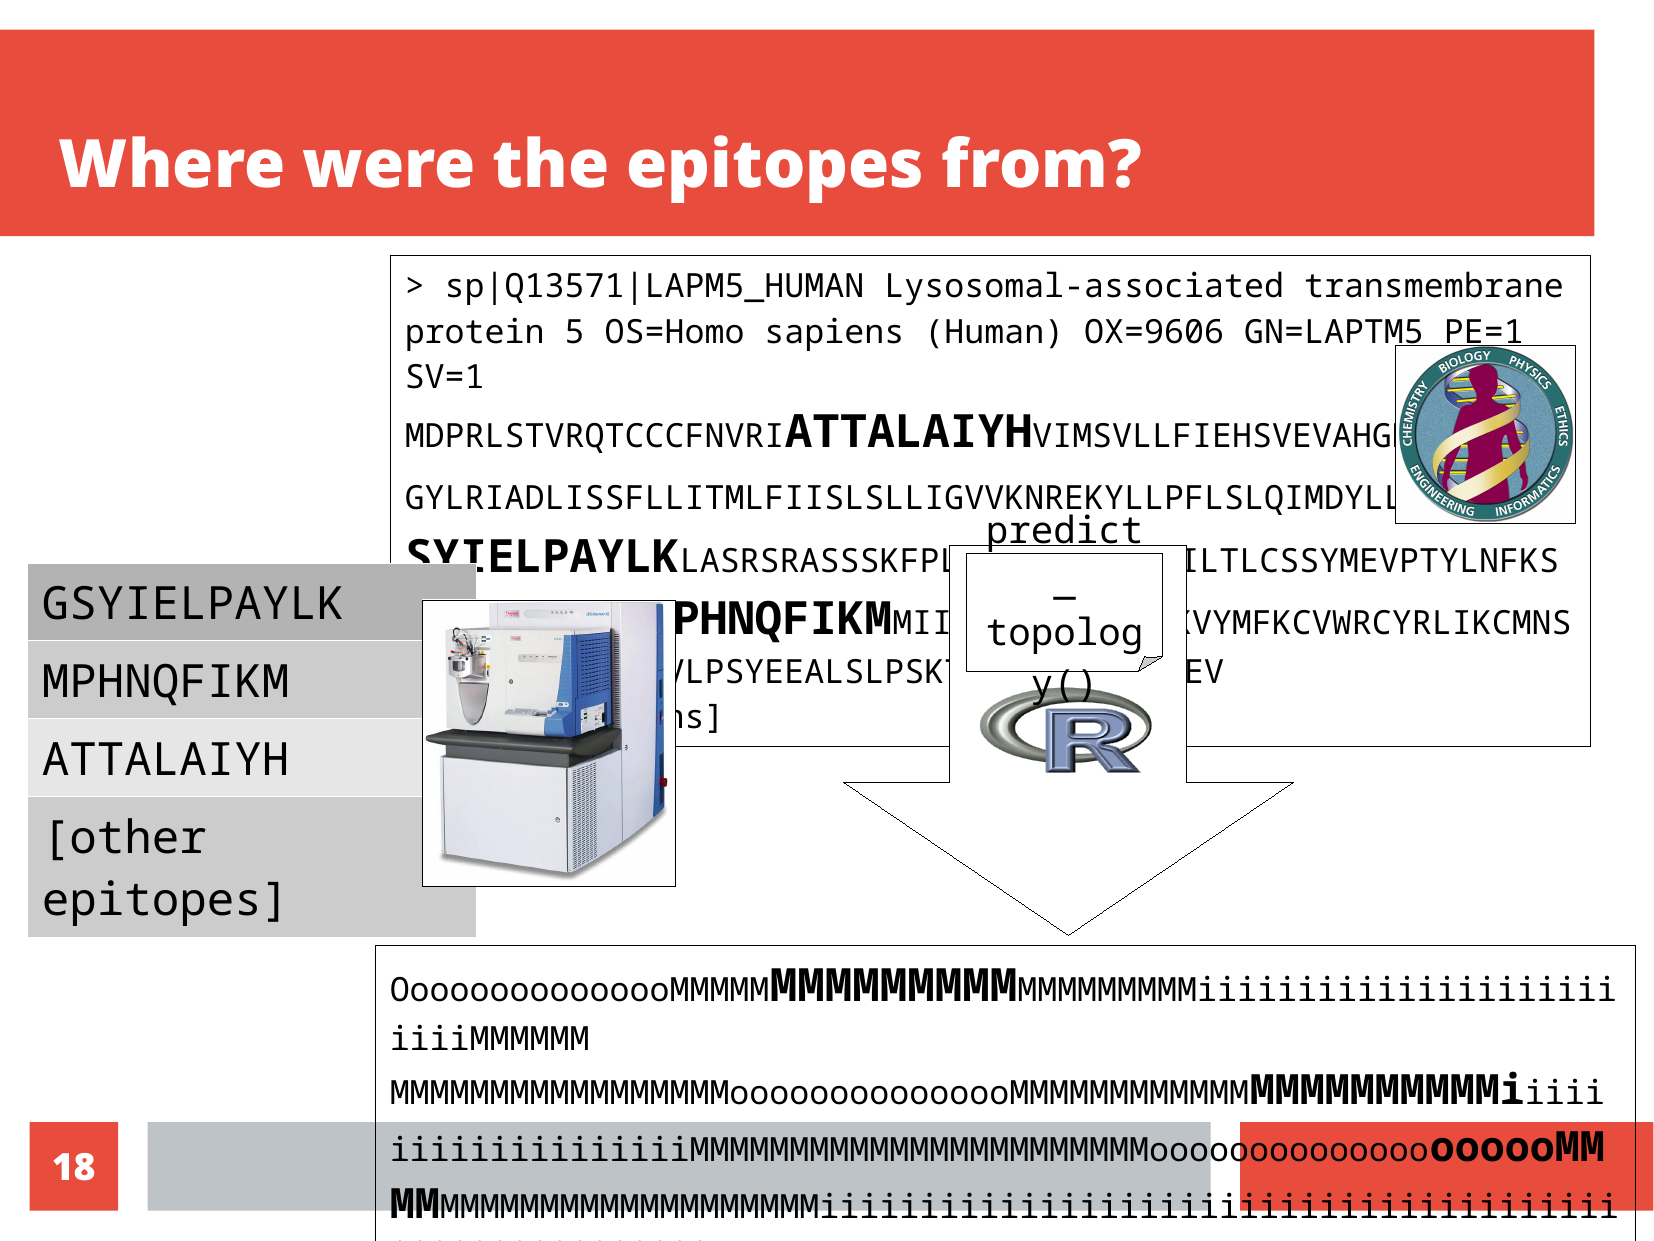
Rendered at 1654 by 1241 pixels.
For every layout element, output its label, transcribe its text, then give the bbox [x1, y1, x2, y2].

table_cell [other epitopes] [28, 797, 476, 937]
text_box predict_ topology() [966, 553, 1163, 672]
picture [979, 687, 1152, 773]
table_header GSYIELPAYLK [28, 564, 476, 640]
text_box OoooooooooooooMMMMMMMMMMMMMMMMMMMMMMMiiiiiiiiiiiiiiiiiiiiiiiiiMMMMMM MMMMMMMMMMMMMMMMMooooooooooooooMMMMMMMMMMMMMMMMMMMMMMiiiiiiiiiiiiiiiiiiiiMMMMMMMMMMMMMMMMMMMMMMMoooooooooooooooooooMMMMMMMMMMMMMMMMMMMMMMMiiiiiiiiiiiiiiiiiiiiiiiiiiiiiiiiiiiiiiiiiiiiiiiiiiiiiiii [375, 945, 1636, 1123]
table_cell MPHNQFIKM [28, 641, 422, 718]
picture [422, 599, 676, 887]
title Where were the epitopes from? [59, 59, 1595, 207]
text_box > sp|Q13571|LAPM5_HUMAN Lysosomal-associated transmembrane protein 5 OS=Homo sapiens (Human) OX=9606 GN=LAPTM5 PE=1 SV=1 MDPRLSTVRQTCCCFNVRIATTALAIYHVIMSVLLFIEHSVEVAHGKASCKLSQMGYLRIADLISSFLLITMLFIISLSLLIGVVKNREKYLLPFLSLQIMDYLLCLLTLLGSYIELPAYLKLASRSRASSSKFPLMTLQLLDFCLSILTLCSSYMEVPTYLNFKSMNHMNYLPSQEDMPHNQFIKMMIIFSIAFITVLIFKVYMFKCVWRCYRLIKCMNSVEEKRNSKMLQKVVLPSYEEALSLPSKTPEGGPAPPPYSEV [other proteins] [390, 255, 1591, 541]
table_cell ATTALAIYH [28, 719, 422, 796]
picture [1395, 344, 1576, 524]
text_box [843, 545, 1294, 936]
